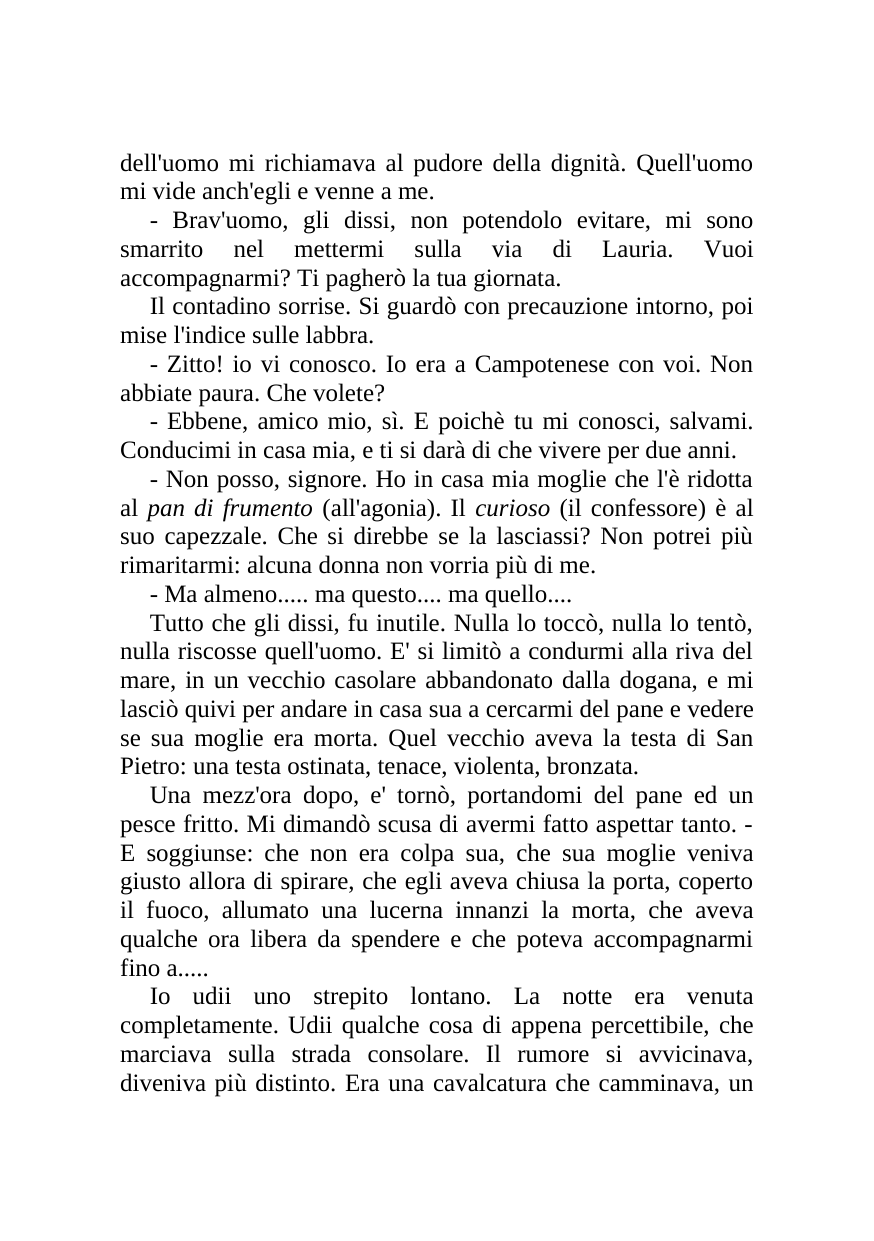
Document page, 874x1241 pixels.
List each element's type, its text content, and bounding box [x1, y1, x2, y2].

text - Ebbene, amico mio, sì. E poichè tu mi conosci, salvami. Conducimi in casa mia, e ti si darà di che vivere per due anni. [120, 406, 754, 464]
text Il contadino sorrise. Si guardò con precauzione intorno, poi mise l'indice sulle labbra. [120, 291, 754, 349]
text Io udii uno strepito lontano. La notte era venuta completamente. Udii qualche cosa di appena percettibile, che marciava sulla strada consolare. Il rumore si avvicinava, diveniva più distinto. Era una cavalcatura che camminava, un [120, 981, 754, 1096]
text Tutto che gli dissi, fu inutile. Nulla lo toccò, nulla lo tentò, nulla riscosse quell'uomo. E' si limitò a condurmi alla riva del mare, in un vecchio casolare abbandonato dalla dogana, e mi lasciò quivi per andare in casa sua a cercarmi del pane e vedere se sua moglie era morta. Quel vecchio aveva la testa di San Pietro: una testa ostinata, tenace, violenta, bronzata. [120, 608, 754, 780]
text Una mezz'ora dopo, e' tornò, portandomi del pane ed un pesce fritto. Mi dimandò scusa di avermi fatto aspettar tanto. - E soggiunse: che non era colpa sua, che sua moglie veniva giusto allora di spirare, che egli aveva chiusa la porta, coperto il fuoco, allumato una lucerna innanzi la morta, che aveva qualche ora libera da spendere e che poteva accompagnarmi fino a..... [120, 780, 754, 981]
text - Ma almeno..... ma questo.... ma quello.... [120, 579, 754, 608]
text - Zitto! io vi conosco. Io era a Campotenese con voi. Non abbiate paura. Che volete? [120, 349, 754, 406]
text dell'uomo mi richiamava al pudore della dignità. Quell'uomo mi vide anch'egli e venne a me. [120, 148, 754, 205]
text - Non posso, signore. Ho in casa mia moglie che l'è ridotta al pan di frumento (all'agonia). Il curioso (il confessore) è al suo capezzale. Che si direbbe se la lasciassi? Non potrei più rimaritarmi: alcuna donna non vorria più di me. [120, 464, 754, 579]
text - Brav'uomo, gli dissi, non potendolo evitare, mi sono smarrito nel mettermi sulla via di Lauria. Vuoi accompagnarmi? Ti pagherò la tua giornata. [120, 205, 754, 291]
